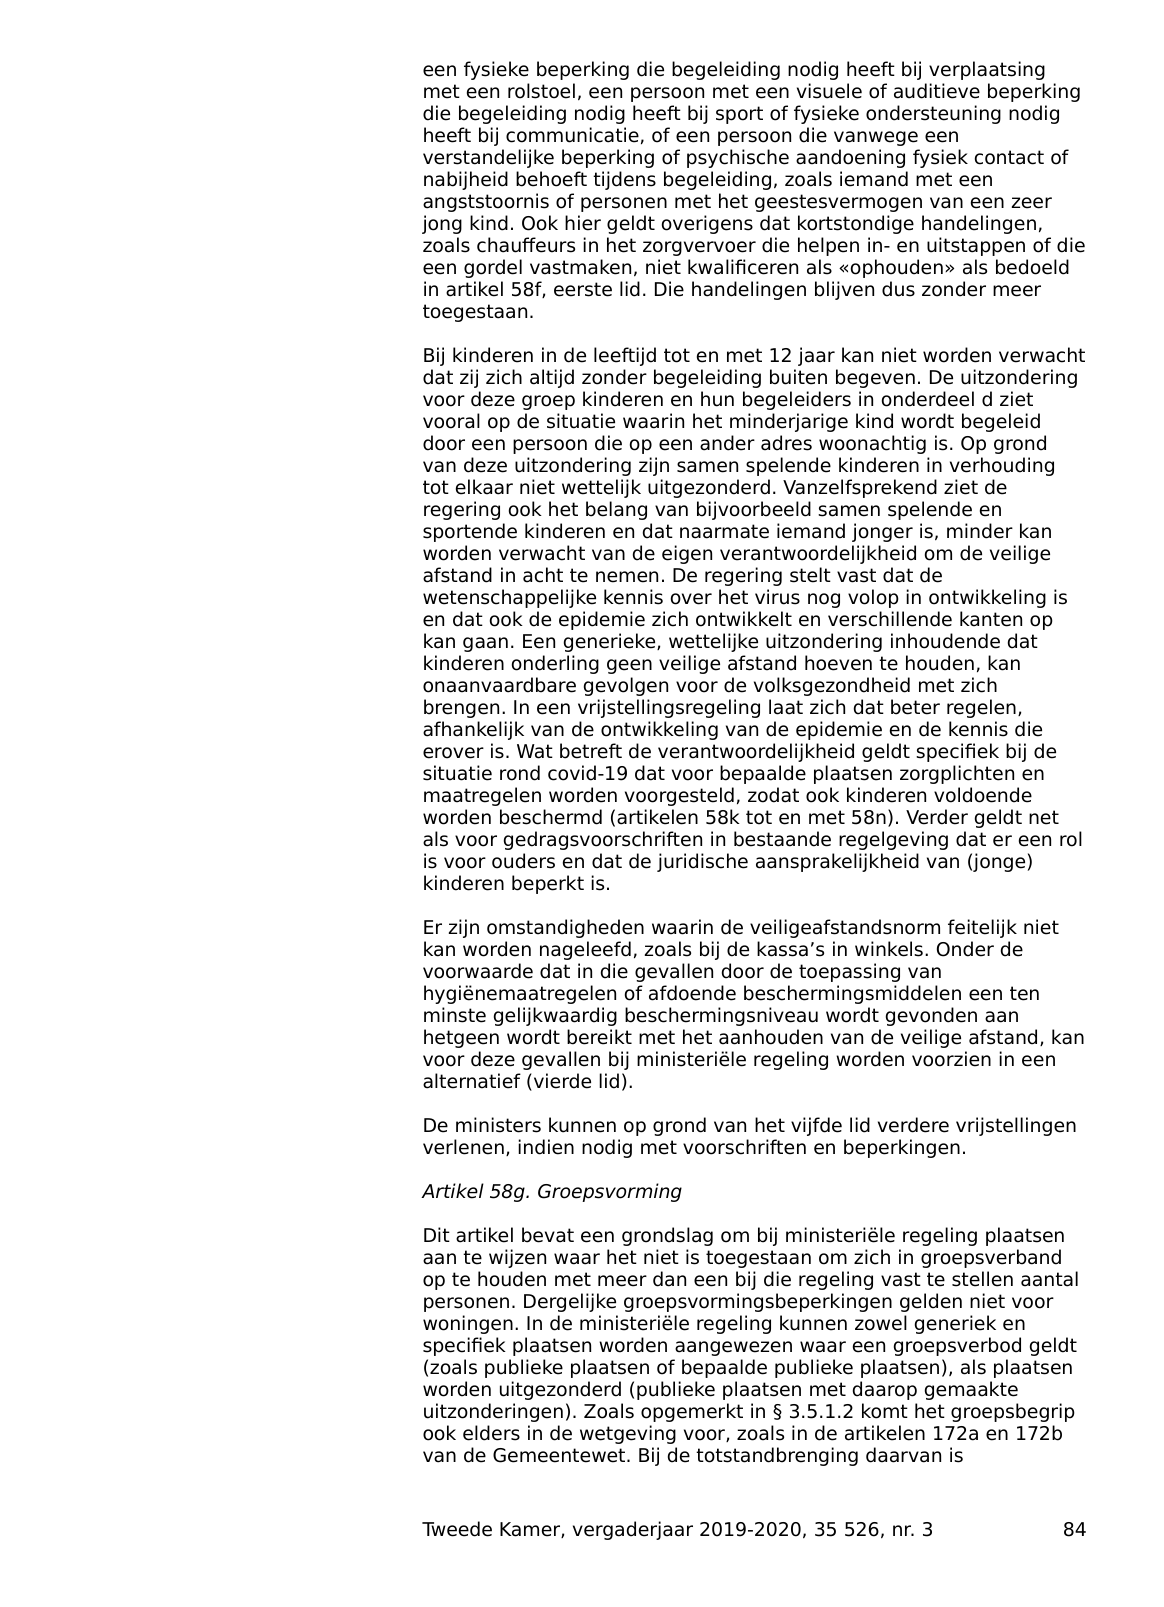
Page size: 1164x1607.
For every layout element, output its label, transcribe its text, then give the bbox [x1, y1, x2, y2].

text een fysieke beperking die begeleiding nodig heeft bij verplaatsing met een rolstoel, een persoon met een visuele of auditieve beperking die begeleiding nodig heeft bij sport of fysieke ondersteuning nodig heeft bij communicatie, of een persoon die vanwege een verstandelijke beperking of psychische aandoening fysiek contact of nabijheid behoeft tijdens begeleiding, zoals iemand met een angststoornis of personen met het geestesvermogen van een zeer jong kind. Ook hier geldt overigens dat kortstondige handelingen, zoals chauffeurs in het zorgvervoer die helpen in- en uitstappen of die een gordel vastmaken, niet kwalificeren als «ophouden» als bedoeld in artikel 58f, eerste lid. Die handelingen blijven dus zonder meer toegestaan. [422, 59, 1087, 323]
text Dit artikel bevat een grondslag om bij ministeriële regeling plaatsen aan te wijzen waar het niet is toegestaan om zich in groepsverband op te houden met meer dan een bij die regeling vast te stellen aantal personen. Dergelijke groepsvormingsbeperkingen gelden niet voor woningen. In de ministeriële regeling kunnen zowel generiek en specifiek plaatsen worden aangewezen waar een groepsverbod geldt (zoals publieke plaatsen of bepaalde publieke plaatsen), als plaatsen worden uitgezonderd (publieke plaatsen met daarop gemaakte uitzonderingen). Zoals opgemerkt in § 3.5.1.2 komt het groepsbegrip ook elders in de wetgeving voor, zoals in de artikelen 172a en 172b van de Gemeentewet. Bij de totstandbrenging daarvan is [422, 1225, 1087, 1467]
text Er zijn omstandigheden waarin de veiligeafstandsnorm feitelijk niet kan worden nageleefd, zoals bij de kassa’s in winkels. Onder de voorwaarde dat in die gevallen door de toepassing van hygiënemaatregelen of afdoende beschermingsmiddelen een ten minste gelijkwaardig beschermingsniveau wordt gevonden aan hetgeen wordt bereikt met het aanhouden van de veilige afstand, kan voor deze gevallen bij ministeriële regeling worden voorzien in een alternatief (vierde lid). [422, 917, 1087, 1092]
subtitle Artikel 58g. Groepsvorming [422, 1181, 1087, 1203]
text Bij kinderen in de leeftijd tot en met 12 jaar kan niet worden verwacht dat zij zich altijd zonder begeleiding buiten begeven. De uitzondering voor deze groep kinderen en hun begeleiders in onderdeel d ziet vooral op de situatie waarin het minderjarige kind wordt begeleid door een persoon die op een ander adres woonachtig is. Op grond van deze uitzondering zijn samen spelende kinderen in verhouding tot elkaar niet wettelijk uitgezonderd. Vanzelfsprekend ziet de regering ook het belang van bijvoorbeeld samen spelende en sportende kinderen en dat naarmate iemand jonger is, minder kan worden verwacht van de eigen verantwoordelijkheid om de veilige afstand in acht te nemen. De regering stelt vast dat de wetenschappelijke kennis over het virus nog volop in ontwikkeling is en dat ook de epidemie zich ontwikkelt en verschillende kanten op kan gaan. Een generieke, wettelijke uitzondering inhoudende dat kinderen onderling geen veilige afstand hoeven te houden, kan onaanvaardbare gevolgen voor de volksgezondheid met zich brengen. In een vrijstellingsregeling laat zich dat beter regelen, afhankelijk van de ontwikkeling van de epidemie en de kennis die erover is. Wat betreft de verantwoordelijkheid geldt specifiek bij de situatie rond covid-19 dat voor bepaalde plaatsen zorgplichten en maatregelen worden voorgesteld, zodat ook kinderen voldoende worden beschermd (artikelen 58k tot en met 58n). Verder geldt net als voor gedragsvoorschriften in bestaande regelgeving dat er een rol is voor ouders en dat de juridische aansprakelijkheid van (jonge) kinderen beperkt is. [422, 345, 1087, 894]
text De ministers kunnen op grond van het vijfde lid verdere vrijstellingen verlenen, indien nodig met voorschriften en beperkingen. [422, 1115, 1087, 1159]
